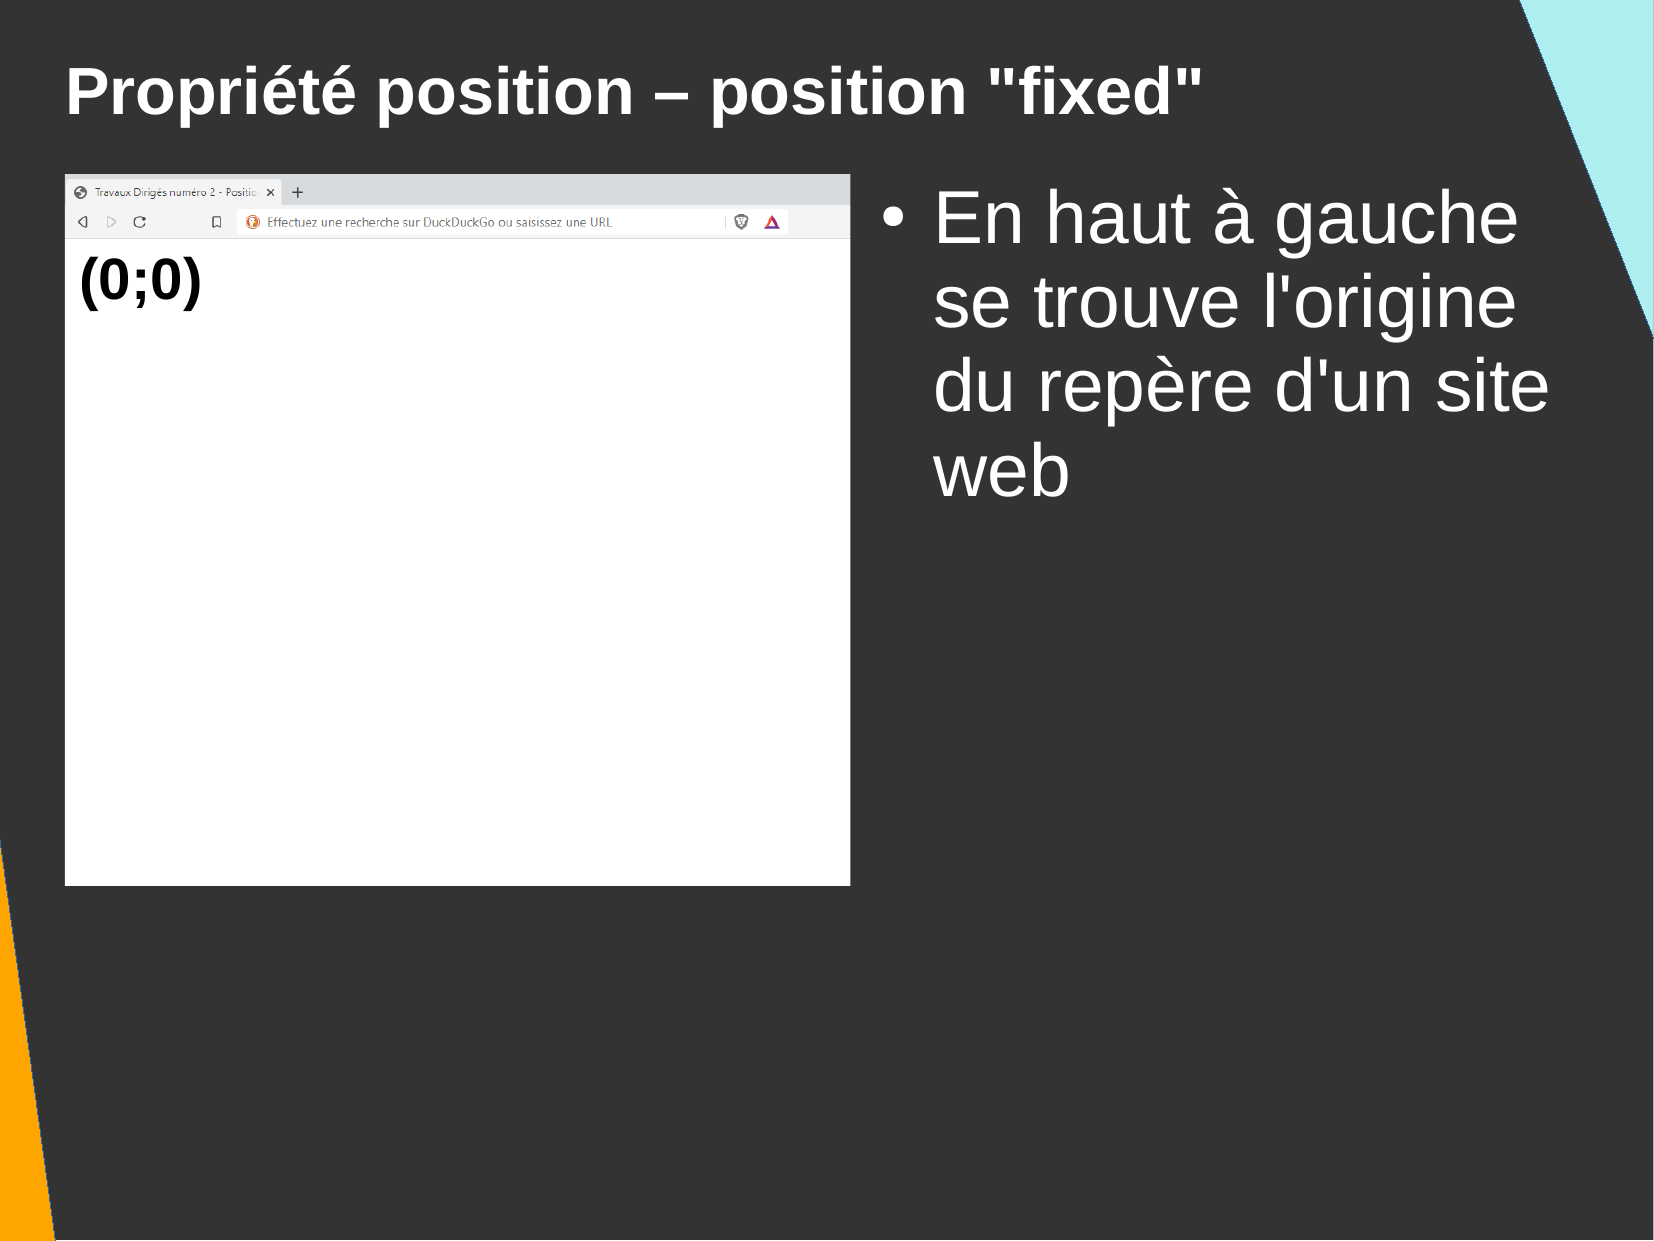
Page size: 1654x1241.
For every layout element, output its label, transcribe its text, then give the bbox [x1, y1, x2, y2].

picture [64, 174, 851, 886]
text_box [0, 839, 56, 1241]
title Propriété position – position "fixed" [64, 54, 1553, 135]
text_box [1519, 0, 1654, 339]
text_box (0;0) [64, 239, 396, 319]
list En haut à gauche se trouve l'origine du repère d'un site web [862, 176, 1619, 768]
